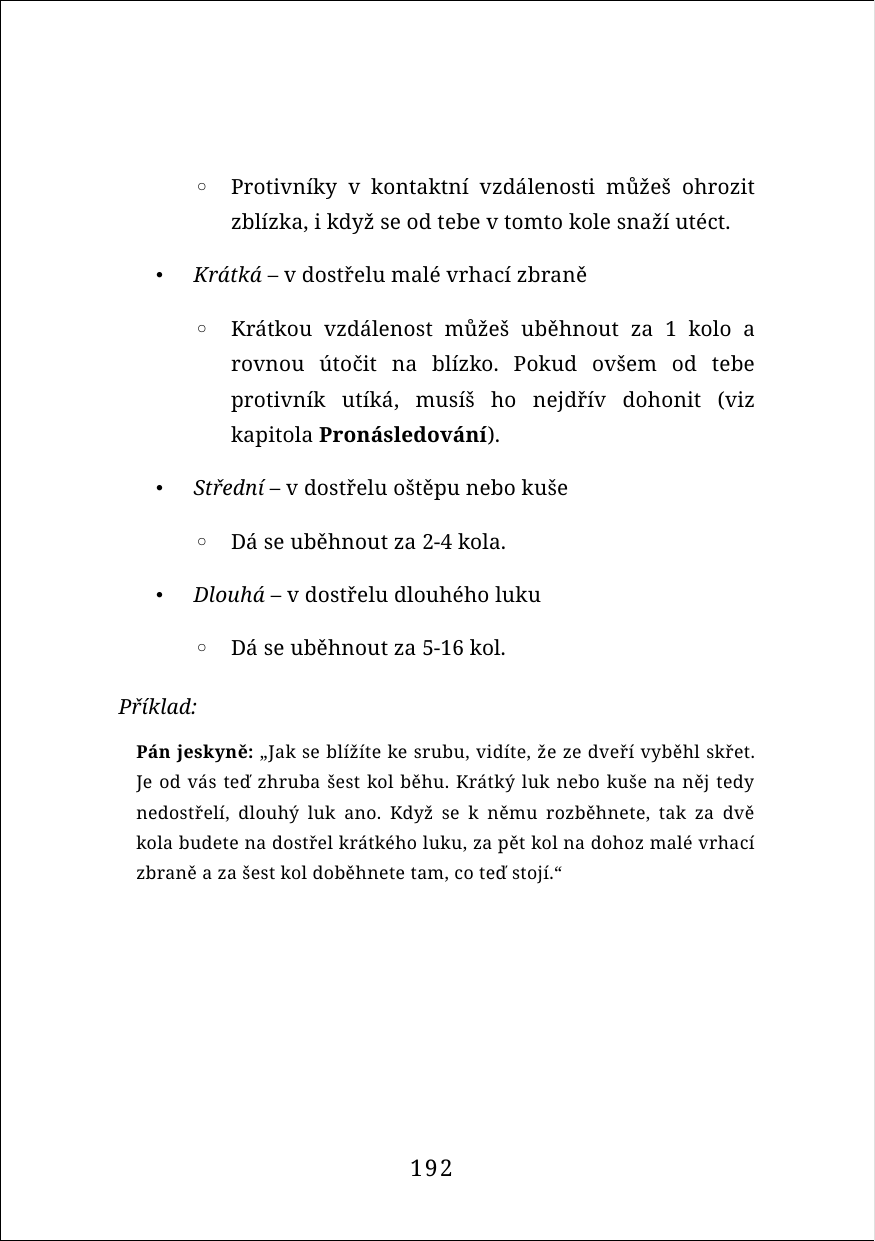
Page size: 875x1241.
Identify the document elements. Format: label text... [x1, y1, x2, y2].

list Krátkou vzdálenost můžeš uběhnout za 1 kolo a rovnou útočit na blízko. Pokud ovšem od tebe protivník utíká, musíš ho nejdřív dohonit (viz kapitola Pronásledování). [193, 314, 756, 449]
list Protivníky v kontaktní vzdálenosti můžeš ohrozit zblízka, i když se od tebe v tomto kole snaží utéct. [193, 172, 756, 236]
text Příklad: [118, 692, 756, 721]
list Krátká – v dostřelu malé vrhací zbraně [156, 261, 756, 289]
list Dlouhá – v dostřelu dlouhého luku [156, 580, 756, 608]
list Dá se uběhnout za 2-4 kola. [193, 527, 756, 555]
text Pán jeskyně: „Jak se blížíte ke srubu, vidíte, že ze dveří vyběhl skřet. Je od vás teď zhruba šest kol běhu. Krátký luk nebo kuše na něj tedy nedostřelí, dlouhý luk ano. Když se k němu rozběhnete, tak za dvě kola budete na dostřel krátkého luku, za pět kol na dohoz malé vrhací zbraně a za šest kol doběhnete tam, co teď stojí.“ [136, 740, 756, 885]
list Dá se uběhnout za 5-16 kol. [193, 633, 756, 662]
list Střední – v dostřelu oštěpu nebo kuše [156, 473, 756, 502]
